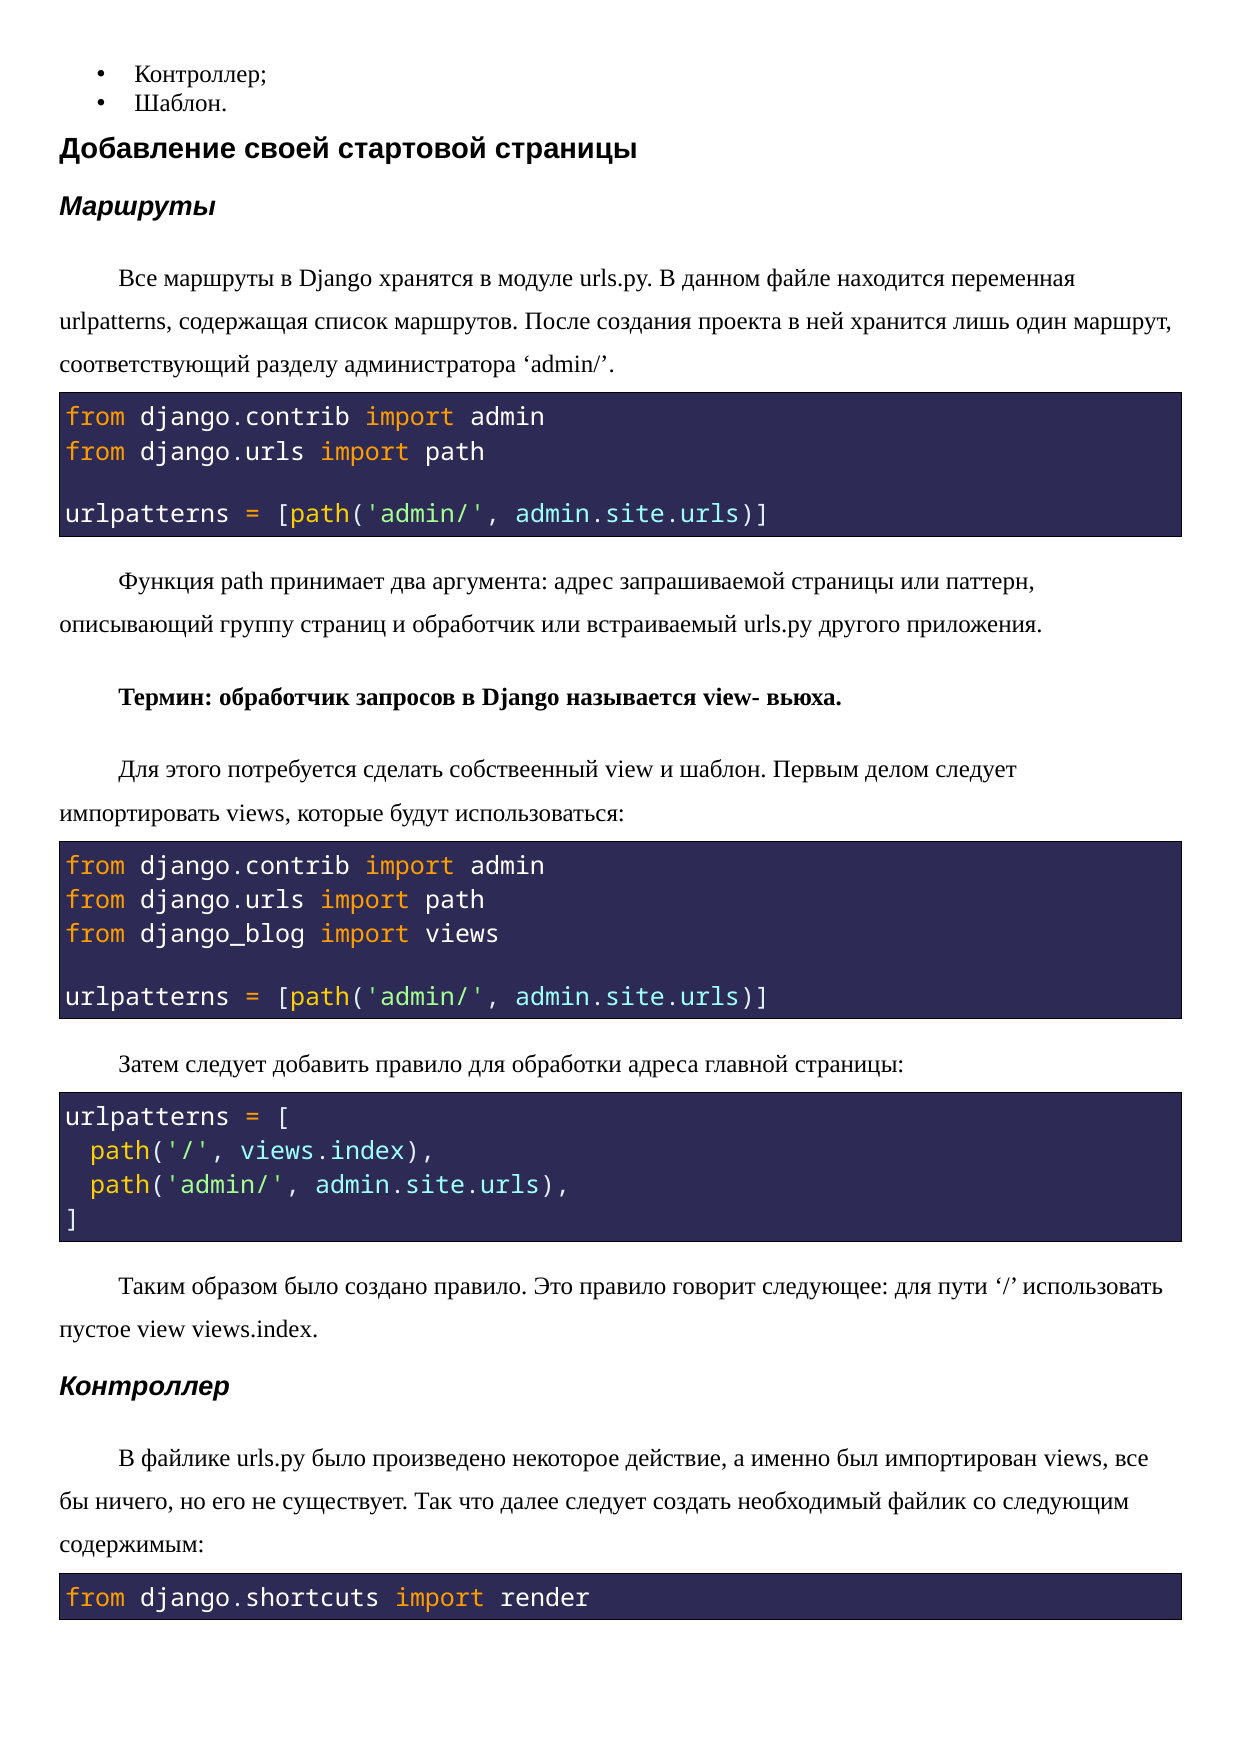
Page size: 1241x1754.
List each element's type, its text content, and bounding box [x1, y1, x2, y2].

text В файлике urls.py было произведено некоторое действие, а именно был импортирован views, все бы ничего, но его не существует. Так что далее следует создать необходимый файлик со следующим содержимым: [59, 1443, 1181, 1558]
list Шаблон. [97, 88, 1181, 117]
text Термин: обработчик запросов в Django называется view- вьюха. [59, 682, 1181, 711]
table_header from django.contrib import admin from django.urls import path urlpatterns = [path('admin/', admin.site.urls)] [60, 393, 1181, 536]
text Функция path принимает два аргумента: адрес запрашиваемой страницы или паттерн, описывающий группу страниц и обработчик или встраиваемый urls.py другого приложения. [59, 566, 1181, 638]
subtitle Маршруты [59, 190, 1181, 221]
table_header from django.contrib import admin from django.urls import path from django_blog import views urlpatterns = [path('admin/', admin.site.urls)] [60, 842, 1181, 1018]
table_header urlpatterns = [ path('/', views.index), path('admin/', admin.site.urls), ] [60, 1093, 1181, 1241]
text Все маршруты в Django хранятся в модуле urls.py. В данном файле находится переменная urlpatterns, содержащая список маршрутов. После создания проекта в ней хранится лишь один маршрут, соответствующий разделу администратора ‘admin/’. [59, 263, 1181, 378]
text Таким образом было создано правило. Это правило говорит следующее: для пути ‘/’ использовать пустое view views.index. [59, 1271, 1181, 1343]
table_header from django.shortcuts import render [60, 1574, 1181, 1619]
subtitle Контроллер [59, 1370, 1181, 1401]
subtitle Добавление своей стартовой страницы [59, 131, 1181, 165]
text Затем следует добавить правило для обработки адреса главной страницы: [59, 1049, 1181, 1078]
text Для этого потребуется сделать собствеенный view и шаблон. Первым делом следует импортировать views, которые будут использоваться: [59, 754, 1181, 826]
list Контроллер; [97, 59, 1181, 88]
